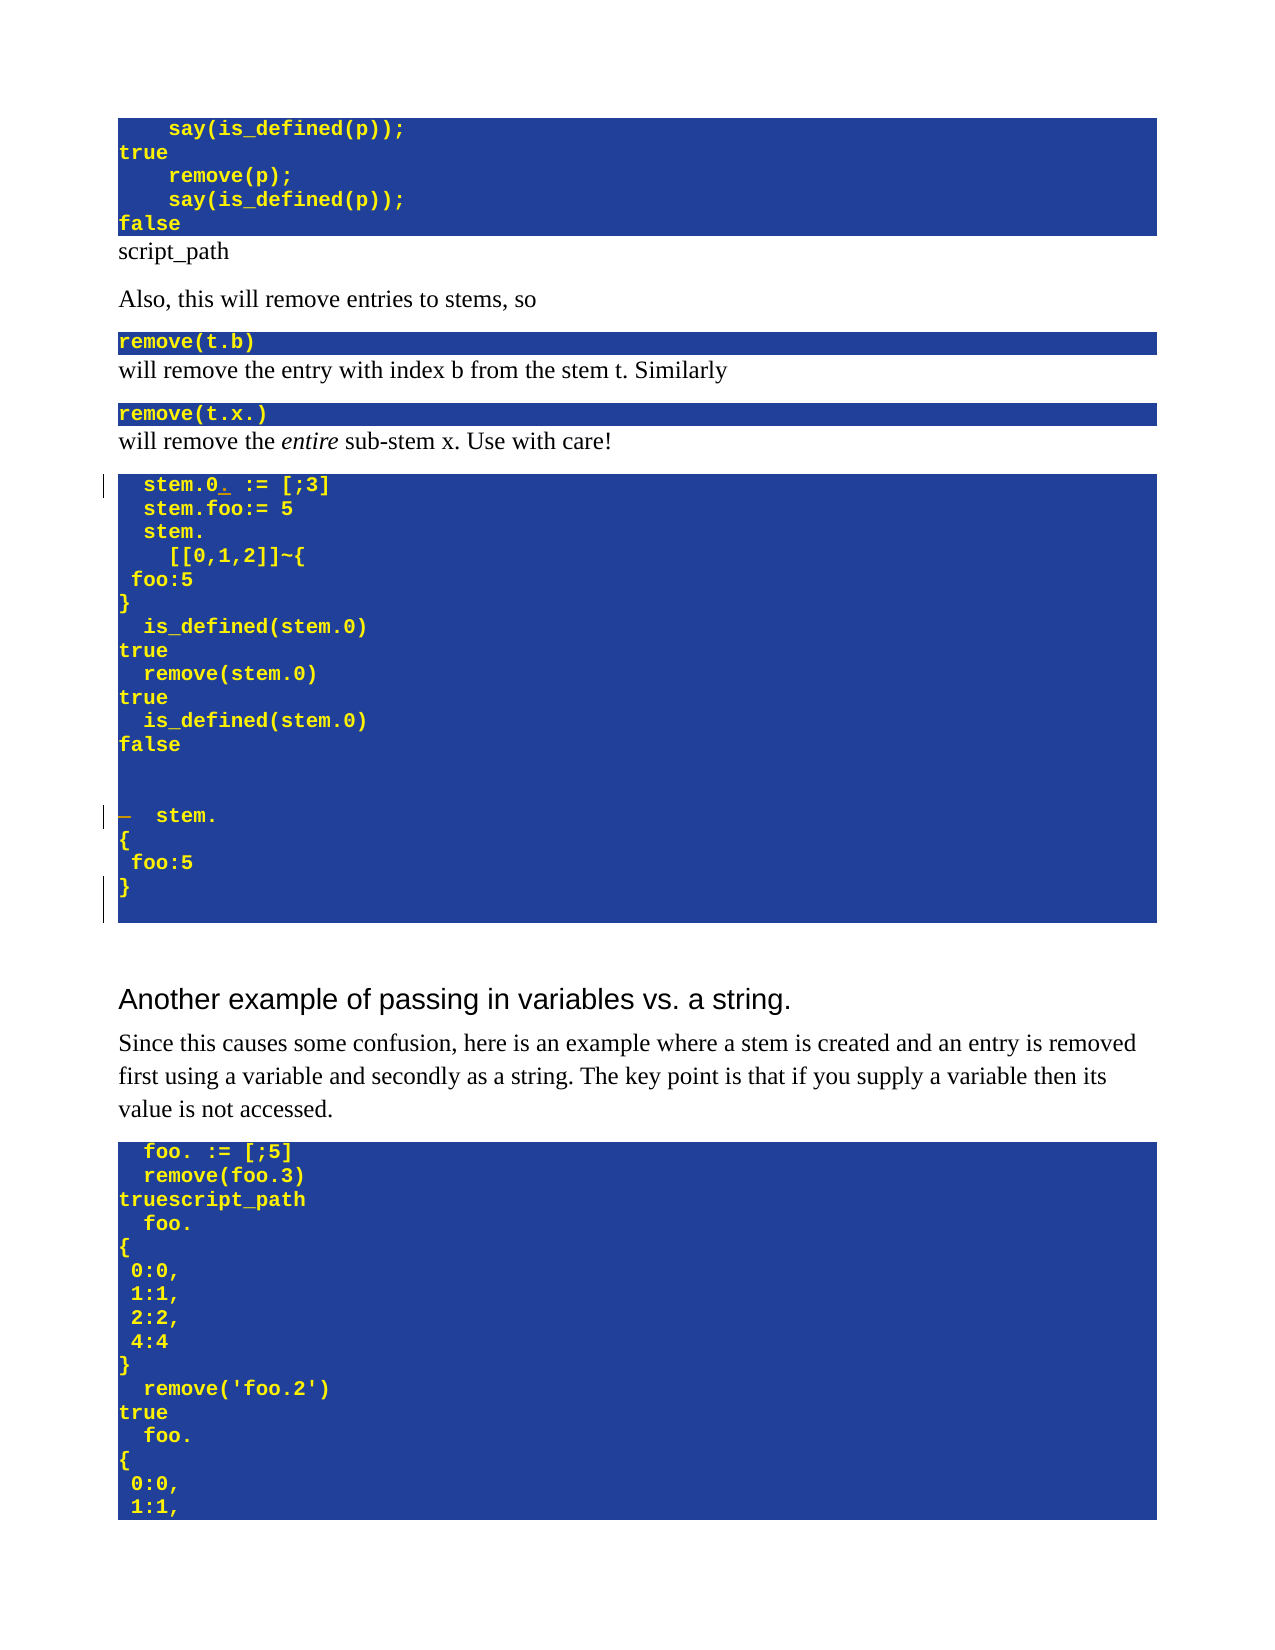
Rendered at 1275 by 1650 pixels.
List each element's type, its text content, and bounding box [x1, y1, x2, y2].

text false [118, 734, 1157, 758]
text } [118, 592, 1157, 616]
text true [118, 142, 1157, 165]
text { [118, 829, 1157, 852]
text true [118, 1402, 1157, 1425]
text say(is_defined(p)); [118, 189, 1157, 213]
text remove(stem.0) [118, 663, 1157, 687]
text foo:5 [118, 569, 1157, 592]
text false [118, 213, 1157, 236]
text remove('foo.2') [118, 1378, 1157, 1402]
text stem.foo:= 5 [118, 498, 1157, 521]
text script_path [118, 236, 1157, 265]
text foo. := [;5] [118, 1142, 1157, 1165]
text 1:1, [118, 1496, 1157, 1520]
text say(is_defined(p)); [118, 118, 1157, 142]
text stem.0. := [;3] [118, 474, 1157, 498]
text foo. [118, 1212, 1157, 1236]
text 0:0, [118, 1473, 1157, 1496]
text remove(t.b) [118, 332, 1157, 355]
text stem. [118, 521, 1157, 545]
subtitle Another example of passing in variables vs. a string. [118, 948, 1157, 1015]
text Also, this will remove entries to stems, so [118, 284, 1157, 313]
text Since this causes some confusion, here is an example where a stem is created and an entry is removed first using a variable and secondly as a string. The key point is that if you supply a variable then its value is not accessed. [118, 1028, 1157, 1123]
text foo. [118, 1425, 1157, 1449]
text } [118, 876, 1157, 900]
text 0:0, [118, 1260, 1157, 1283]
text remove(t.x.) [118, 403, 1157, 426]
text stem. [118, 805, 1157, 829]
text remove(p); [118, 165, 1157, 189]
text remove(foo.3) [118, 1165, 1157, 1189]
text true [118, 687, 1157, 711]
text } [118, 1354, 1157, 1378]
text foo:5 [118, 852, 1157, 876]
text { [118, 1449, 1157, 1473]
text is_defined(stem.0) [118, 616, 1157, 639]
text 2:2, [118, 1307, 1157, 1331]
text truescript_path [118, 1189, 1157, 1212]
text 4:4 [118, 1331, 1157, 1354]
text true [118, 639, 1157, 663]
text is_defined(stem.0) [118, 711, 1157, 734]
text will remove the entry with index b from the stem t. Similarly [118, 355, 1157, 384]
text [[0,1,2]]~{ [118, 545, 1157, 569]
text 1:1, [118, 1283, 1157, 1307]
text will remove the entire sub-stem x. Use with care! [118, 426, 1157, 455]
text { [118, 1236, 1157, 1260]
